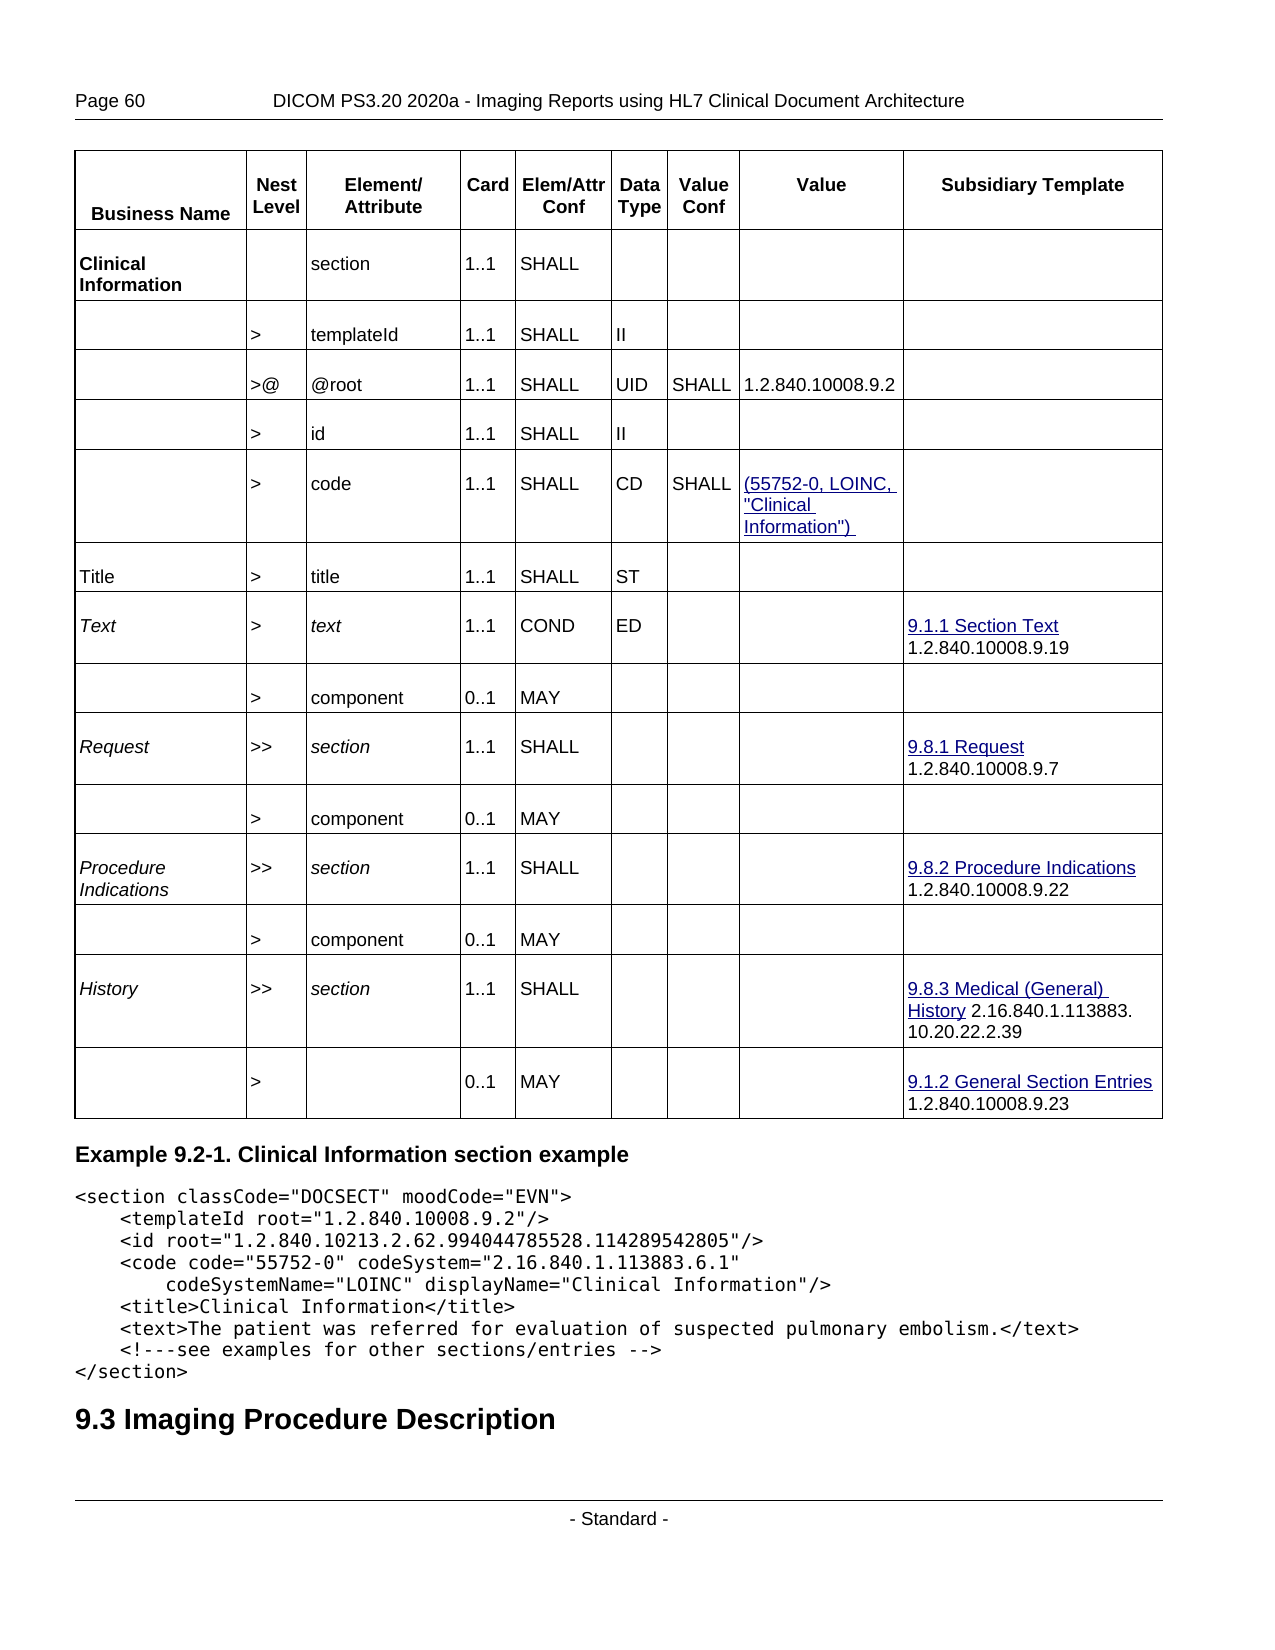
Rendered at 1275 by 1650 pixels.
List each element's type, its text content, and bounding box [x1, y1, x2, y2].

table_cell component [307, 785, 460, 833]
table_cell [76, 905, 246, 954]
table_cell SHALL [516, 543, 611, 591]
table_cell >@ [247, 350, 306, 399]
table_cell 1..1 [461, 450, 515, 542]
table_cell > [247, 543, 306, 591]
table_cell [904, 785, 1162, 833]
table_cell [904, 230, 1162, 300]
table_cell ST [612, 543, 667, 591]
table_cell section [307, 955, 460, 1047]
table_cell [740, 301, 903, 349]
table_header Subsidiary Template [904, 151, 1162, 228]
table_cell MAY [516, 1048, 611, 1118]
table_cell [668, 1048, 739, 1118]
table_cell MAY [516, 664, 611, 712]
table_cell SHALL [516, 350, 611, 399]
table_cell [668, 301, 739, 349]
table_cell >> [247, 834, 306, 904]
table_cell II [612, 400, 667, 449]
table_cell [668, 230, 739, 300]
table_cell [612, 713, 667, 783]
table_cell > [247, 785, 306, 833]
table_cell SHALL [516, 301, 611, 349]
table_cell MAY [516, 905, 611, 954]
table_cell [612, 1048, 667, 1118]
table_cell component [307, 905, 460, 954]
table_cell [668, 955, 739, 1047]
table_cell (55752-0, LOINC, "Clinical Information") [740, 450, 903, 542]
table_cell SHALL [516, 450, 611, 542]
table_cell text [307, 592, 460, 662]
table_cell [740, 785, 903, 833]
table_cell [76, 450, 246, 542]
table_cell ED [612, 592, 667, 662]
table_cell section [307, 713, 460, 783]
table_cell 1.2.840.10008.9.2 [740, 350, 903, 399]
table_cell SHALL [668, 450, 739, 542]
table_cell 9.8.1 Request 1.2.840.10008.9.7 [904, 713, 1162, 783]
table_cell > [247, 905, 306, 954]
table_cell [668, 400, 739, 449]
table_header Elem/Attr Conf [516, 151, 611, 228]
table_cell [612, 230, 667, 300]
table_cell [668, 543, 739, 591]
table_cell 9.1.2 General Section Entries 1.2.840.10008.9.23 [904, 1048, 1162, 1118]
table_cell [904, 664, 1162, 712]
table_cell > [247, 1048, 306, 1118]
table_cell 1..1 [461, 230, 515, 300]
table_cell 9.8.3 Medical (General) History 2.16.840.1.113883.​10.20.22.2.39 [904, 955, 1162, 1047]
table_cell >> [247, 955, 306, 1047]
table_cell 0..1 [461, 905, 515, 954]
text 9.3 Imaging Procedure Description [75, 1402, 1162, 1435]
table_cell Clinical​Information [76, 230, 246, 300]
table_cell [740, 664, 903, 712]
table_cell [76, 400, 246, 449]
table_cell SHALL [668, 350, 739, 399]
table_cell 1..1 [461, 834, 515, 904]
table_cell 1..1 [461, 592, 515, 662]
table_header Card [461, 151, 515, 228]
table_cell [668, 905, 739, 954]
table_cell [740, 713, 903, 783]
table_cell [668, 664, 739, 712]
table_cell > [247, 664, 306, 712]
table_cell component [307, 664, 460, 712]
table_cell id [307, 400, 460, 449]
table_cell template​Id [307, 301, 460, 349]
table_cell [904, 350, 1162, 399]
table_cell SHALL [516, 230, 611, 300]
table_cell Procedure​Indications [76, 834, 246, 904]
table_header Business Name [76, 151, 246, 228]
table_cell 1..1 [461, 713, 515, 783]
table_cell [668, 785, 739, 833]
table_cell UID [612, 350, 667, 399]
table_cell section [307, 230, 460, 300]
table_header Value Conf [668, 151, 739, 228]
table_cell [612, 905, 667, 954]
table_cell > [247, 592, 306, 662]
table_cell [612, 664, 667, 712]
table_cell [904, 450, 1162, 542]
table_cell [76, 350, 246, 399]
table_cell Request [76, 713, 246, 783]
table_cell [740, 955, 903, 1047]
table_cell > [247, 301, 306, 349]
table_cell 1..1 [461, 301, 515, 349]
table_cell SHALL [516, 400, 611, 449]
table_cell SHALL [516, 955, 611, 1047]
table_cell [904, 905, 1162, 954]
table_cell > [247, 450, 306, 542]
table_cell CD [612, 450, 667, 542]
table_cell section [307, 834, 460, 904]
table_cell II [612, 301, 667, 349]
table_cell [904, 543, 1162, 591]
table_cell [904, 301, 1162, 349]
table_cell [904, 400, 1162, 449]
table_cell [612, 785, 667, 833]
table_cell [740, 400, 903, 449]
table_cell [76, 785, 246, 833]
table_cell >> [247, 713, 306, 783]
table_cell > [247, 400, 306, 449]
table_cell 0..1 [461, 664, 515, 712]
table_cell [76, 301, 246, 349]
text <section classCode="DOCSECT" moodCode="EVN"> <templateId root="1.2.840.10008.9.2"/> <id root="1.2.840.10213.2.62.994044785528.114289542805"/> <code code="55752-0" codeSystem="2.16.840.1.113883.6.1" codeSystemName="LOINC" displayName="Clinical Information"/> <title>Clinical Information</title> <text>The patient was referred for evaluation of suspected pulmonary embolism.</text> <!---see examples for other sections/entries --> </section> [75, 1186, 1162, 1383]
table_cell 9.8.2 Procedure Indications 1.2.840.10008.9.22 [904, 834, 1162, 904]
table_header Data Type [612, 151, 667, 228]
table_cell [740, 905, 903, 954]
table_cell @root [307, 350, 460, 399]
table_cell SHALL [516, 834, 611, 904]
table_cell SHALL [516, 713, 611, 783]
table_cell [740, 1048, 903, 1118]
table_cell 9.1.1 Section Text 1.2.840.10008.9.19 [904, 592, 1162, 662]
table_cell [76, 664, 246, 712]
table_cell [612, 955, 667, 1047]
table_header Value [740, 151, 903, 228]
table_cell title [307, 543, 460, 591]
table_cell [668, 592, 739, 662]
table_cell Text [76, 592, 246, 662]
table_cell [740, 543, 903, 591]
table_cell 0..1 [461, 785, 515, 833]
table_cell [307, 1048, 460, 1118]
table_header Nest Level [247, 151, 306, 228]
table_header Element/​Attribute [307, 151, 460, 228]
table_cell 1..1 [461, 400, 515, 449]
table_cell [612, 834, 667, 904]
table_cell [76, 1048, 246, 1118]
table_cell [740, 230, 903, 300]
table_cell 1..1 [461, 543, 515, 591]
table_cell MAY [516, 785, 611, 833]
table_cell [668, 834, 739, 904]
table_cell Title [76, 543, 246, 591]
table_cell code [307, 450, 460, 542]
table_cell 1..1 [461, 350, 515, 399]
table_cell [740, 592, 903, 662]
table_cell History [76, 955, 246, 1047]
table_cell [740, 834, 903, 904]
table_cell COND [516, 592, 611, 662]
table_cell [668, 713, 739, 783]
table_cell 1..1 [461, 955, 515, 1047]
table_cell 0..1 [461, 1048, 515, 1118]
table_cell [247, 230, 306, 300]
text Example 9.2-1. Clinical Information section example [75, 1142, 1162, 1167]
